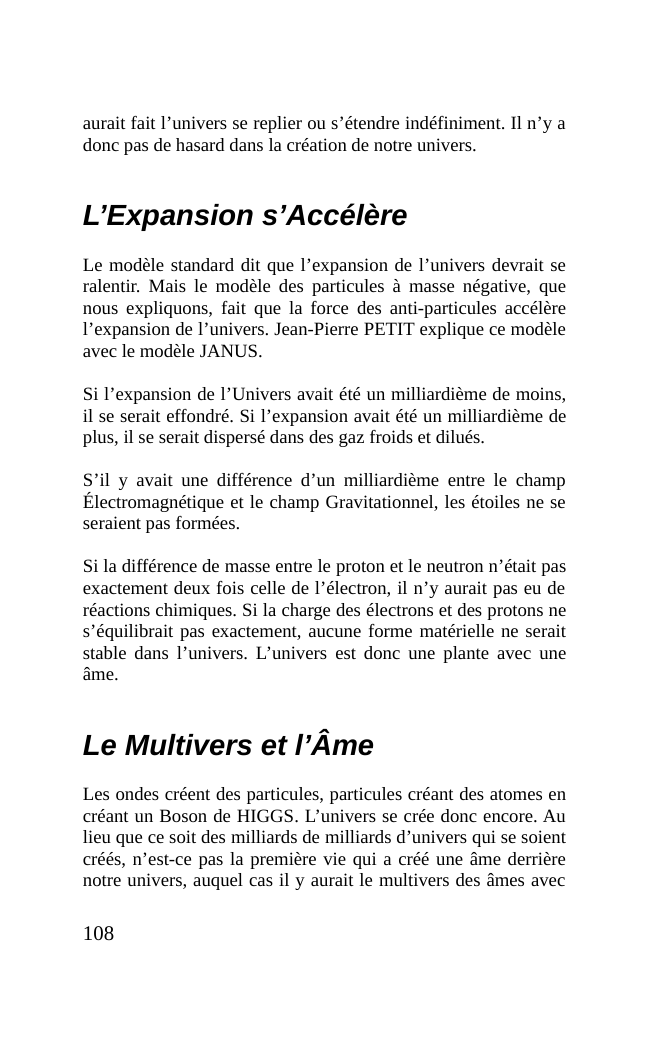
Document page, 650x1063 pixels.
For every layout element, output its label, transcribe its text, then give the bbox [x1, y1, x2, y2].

text aurait fait l’univers se replier ou s’étendre indéfiniment. Il n’y a donc pas de hasard dans la création de notre univers. [83, 112, 567, 155]
text Le modèle standard dit que l’expansion de l’univers devrait se ralentir. Mais le modèle des particules à masse négative, que nous expliquons, fait que la force des anti-particules accélère l’expansion de l’univers. Jean-Pierre PETIT explique ce modèle avec le modèle JANUS. [83, 253, 567, 361]
subtitle Le Multivers et l’Âme [83, 728, 567, 761]
subtitle L’Expansion s’Accélère [83, 198, 567, 232]
text Si la différence de masse entre le proton et le neutron n’était pas exactement deux fois celle de l’électron, il n’y aurait pas eu de réactions chimiques. Si la charge des électrons et des protons ne s’équilibrait pas exactement, aucune forme matérielle ne serait stable dans l’univers. L’univers est donc une plante avec une âme. [83, 555, 567, 685]
text S’il y avait une différence d’un milliardième entre le champ Électromagnétique et le champ Gravitationnel, les étoiles ne se seraient pas formées. [83, 469, 567, 534]
text Les ondes créent des particules, particules créant des atomes en créant un Boson de HIGGS. L’univers se crée donc encore. Au lieu que ce soit des milliards de milliards d’univers qui se soient créés, n’est-ce pas la première vie qui a créé une âme derrière notre univers, auquel cas il y aurait le multivers des âmes avec [83, 783, 567, 891]
text Si l’expansion de l’Univers avait été un milliardième de moins, il se serait effondré. Si l’expansion avait été un milliardième de plus, il se serait dispersé dans des gaz froids et dilués. [83, 383, 567, 448]
